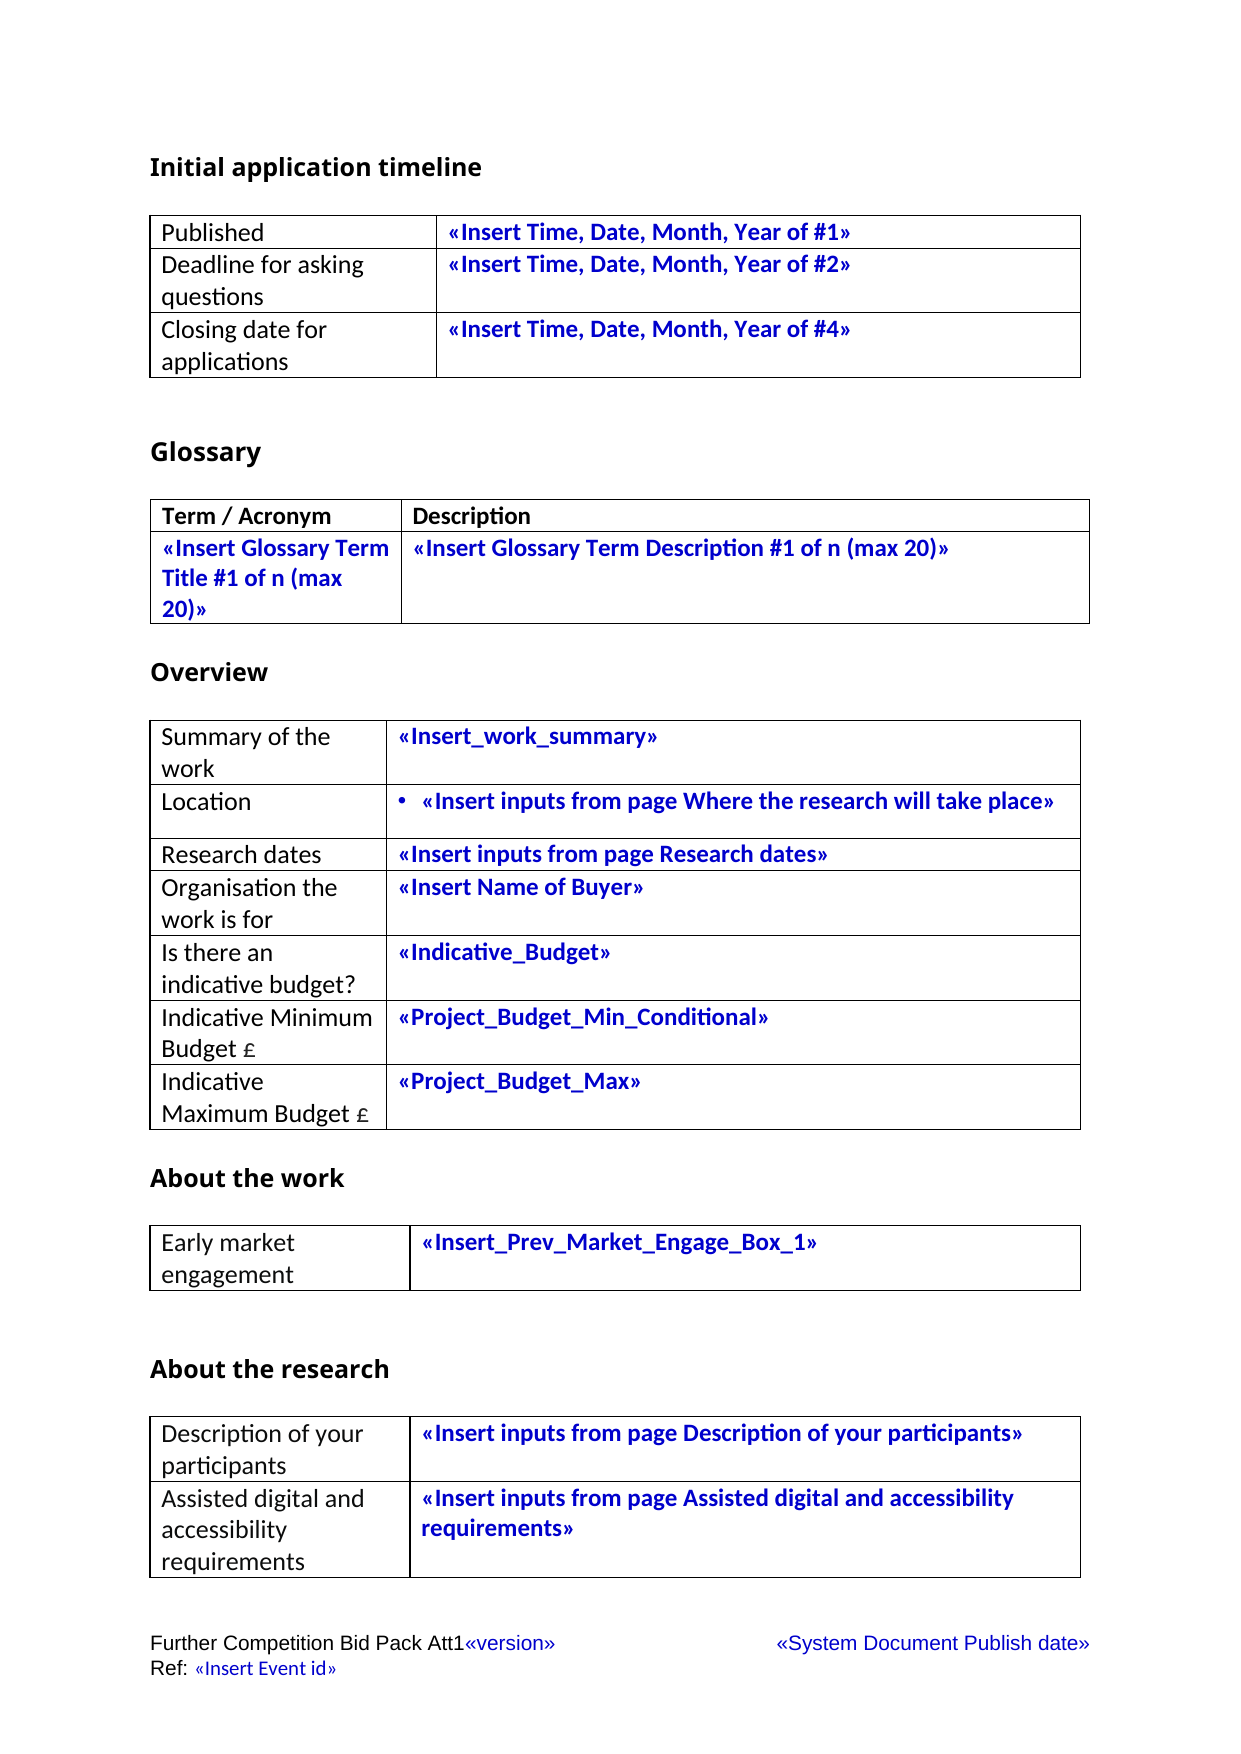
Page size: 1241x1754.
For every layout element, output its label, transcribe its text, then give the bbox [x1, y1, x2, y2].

table_cell «Insert inputs from page Assisted digital and accessibility requirements» [411, 1482, 1080, 1577]
table_header «Insert_Prev_Market_Engage_Box_1» [411, 1226, 1080, 1289]
table_cell Indicative Maximum Budget £ [151, 1065, 386, 1129]
table_cell Organisation the work is for [151, 871, 386, 935]
table_cell «Insert Glossary Term Title #1 of n (max 20)» [151, 532, 401, 623]
table_cell «Indicative_Budget» [387, 936, 1080, 999]
table_header Summary of the work [151, 721, 386, 784]
text About the work [150, 1160, 1090, 1194]
text Overview [150, 655, 1090, 689]
table_cell Research dates [151, 839, 386, 870]
table_header Description [402, 500, 1089, 531]
text Initial application timeline [150, 150, 1090, 184]
subtitle Glossary [150, 433, 1090, 469]
table_header «Insert inputs from page Description of your participants» [411, 1417, 1080, 1481]
table_cell «Insert Glossary Term Description #1 of n (max 20)» [402, 532, 1089, 623]
table_cell «Insert Time, Date, Month, Year of #4» [437, 313, 1080, 377]
table_header Early market engagement [151, 1226, 409, 1289]
table_cell Deadline for asking questions [151, 249, 436, 312]
table_cell Location [151, 785, 386, 838]
table_header «Insert_work_summary» [387, 721, 1080, 784]
table_cell «Insert Time, Date, Month, Year of #2» [437, 249, 1080, 312]
table_cell Assisted digital and accessibility requirements [151, 1482, 409, 1577]
table_cell Is there an indicative budget? [151, 936, 386, 999]
table_cell Closing date for applications [151, 313, 436, 377]
table_cell «Insert inputs from page Where the research will take place» [387, 785, 1080, 838]
table_header «Insert Time, Date, Month, Year of #1» [437, 216, 1080, 247]
table_cell Indicative Minimum Budget £ [151, 1001, 386, 1064]
table_cell «Insert inputs from page Research dates» [387, 839, 1080, 870]
table_cell «Project_Budget_Min_Conditional» [387, 1001, 1080, 1064]
table_cell «Insert Name of Buyer» [387, 871, 1080, 935]
table_cell «Project_Budget_Max» [387, 1065, 1080, 1129]
table_header Description of your participants [151, 1417, 409, 1481]
text About the research [150, 1352, 1090, 1386]
table_header Published [151, 216, 436, 247]
table_header Term / Acronym [151, 500, 401, 531]
